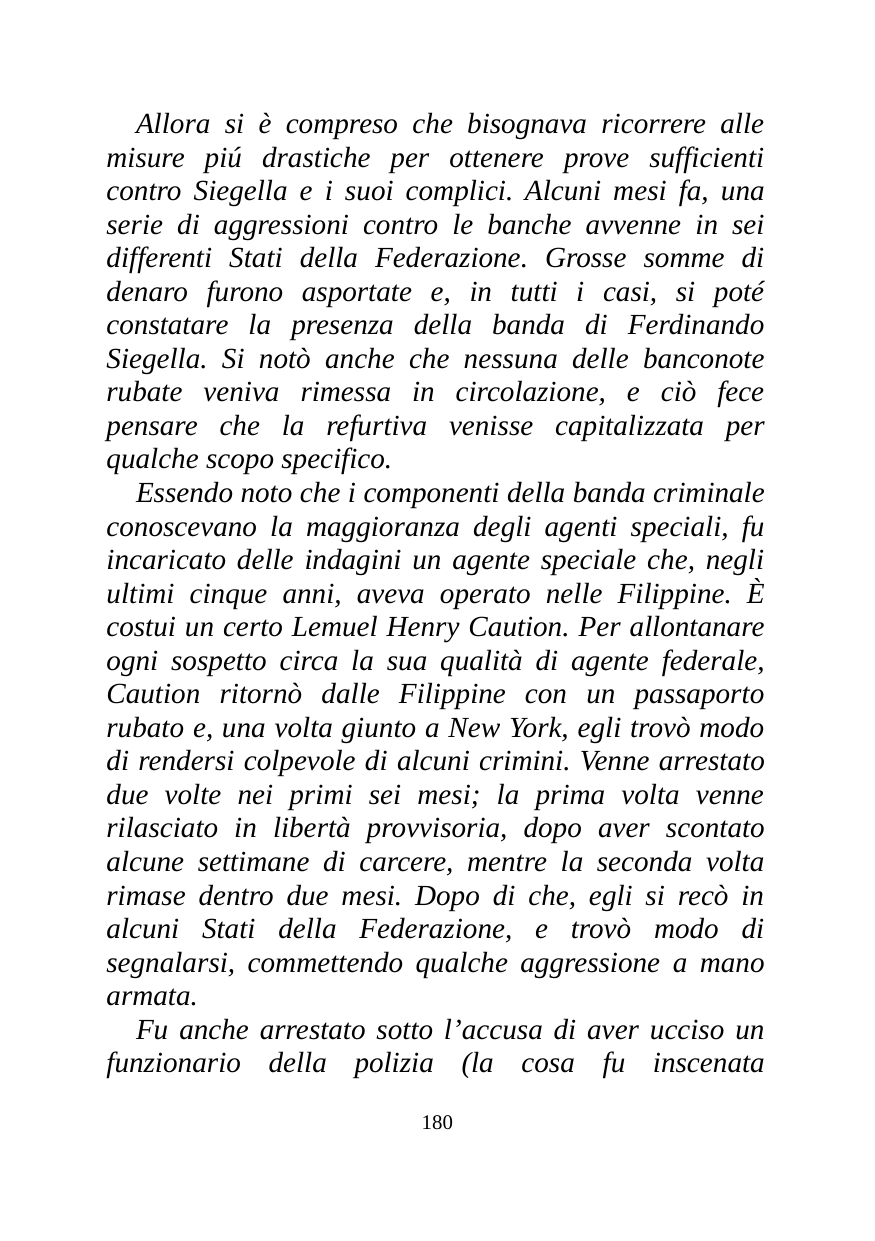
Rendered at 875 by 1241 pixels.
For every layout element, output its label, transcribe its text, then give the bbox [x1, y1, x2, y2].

text Essendo noto che i componenti della banda criminale conoscevano la maggioranza degli agenti speciali, fu incaricato delle indagini un agente speciale che, negli ultimi cinque anni, aveva operato nelle Filippine. È costui un certo Lemuel Henry Caution. Per allontanare ogni sospetto circa la sua qualità di agente federale, Caution ritornò dalle Filippine con un passaporto rubato e, una volta giunto a New York, egli trovò modo di rendersi colpevole di alcuni crimini. Venne arrestato due volte nei primi sei mesi; la prima volta venne rilasciato in libertà provvisoria, dopo aver scontato alcune settimane di carcere, mentre la seconda volta rimase dentro due mesi. Dopo di che, egli si recò in alcuni Stati della Federazione, e trovò modo di segnalarsi, commettendo qualche aggressione a mano armata. [106, 475, 768, 1012]
text Fu anche arrestato sotto l’accusa di aver ucciso un funzionario della polizia (la cosa fu inscenata [106, 1012, 768, 1079]
text Allora si è compreso che bisognava ricorrere alle misure piú drastiche per ottenere prove sufficienti contro Siegella e i suoi complici. Alcuni mesi fa, una serie di aggressioni contro le banche avvenne in sei differenti Stati della Federazione. Grosse somme di denaro furono asportate e, in tutti i casi, si poté constatare la presenza della banda di Ferdinando Siegella. Si notò anche che nessuna delle banconote rubate veniva rimessa in circolazione, e ciò fece pensare che la refurtiva venisse capitalizzata per qualche scopo specifico. [106, 106, 768, 475]
